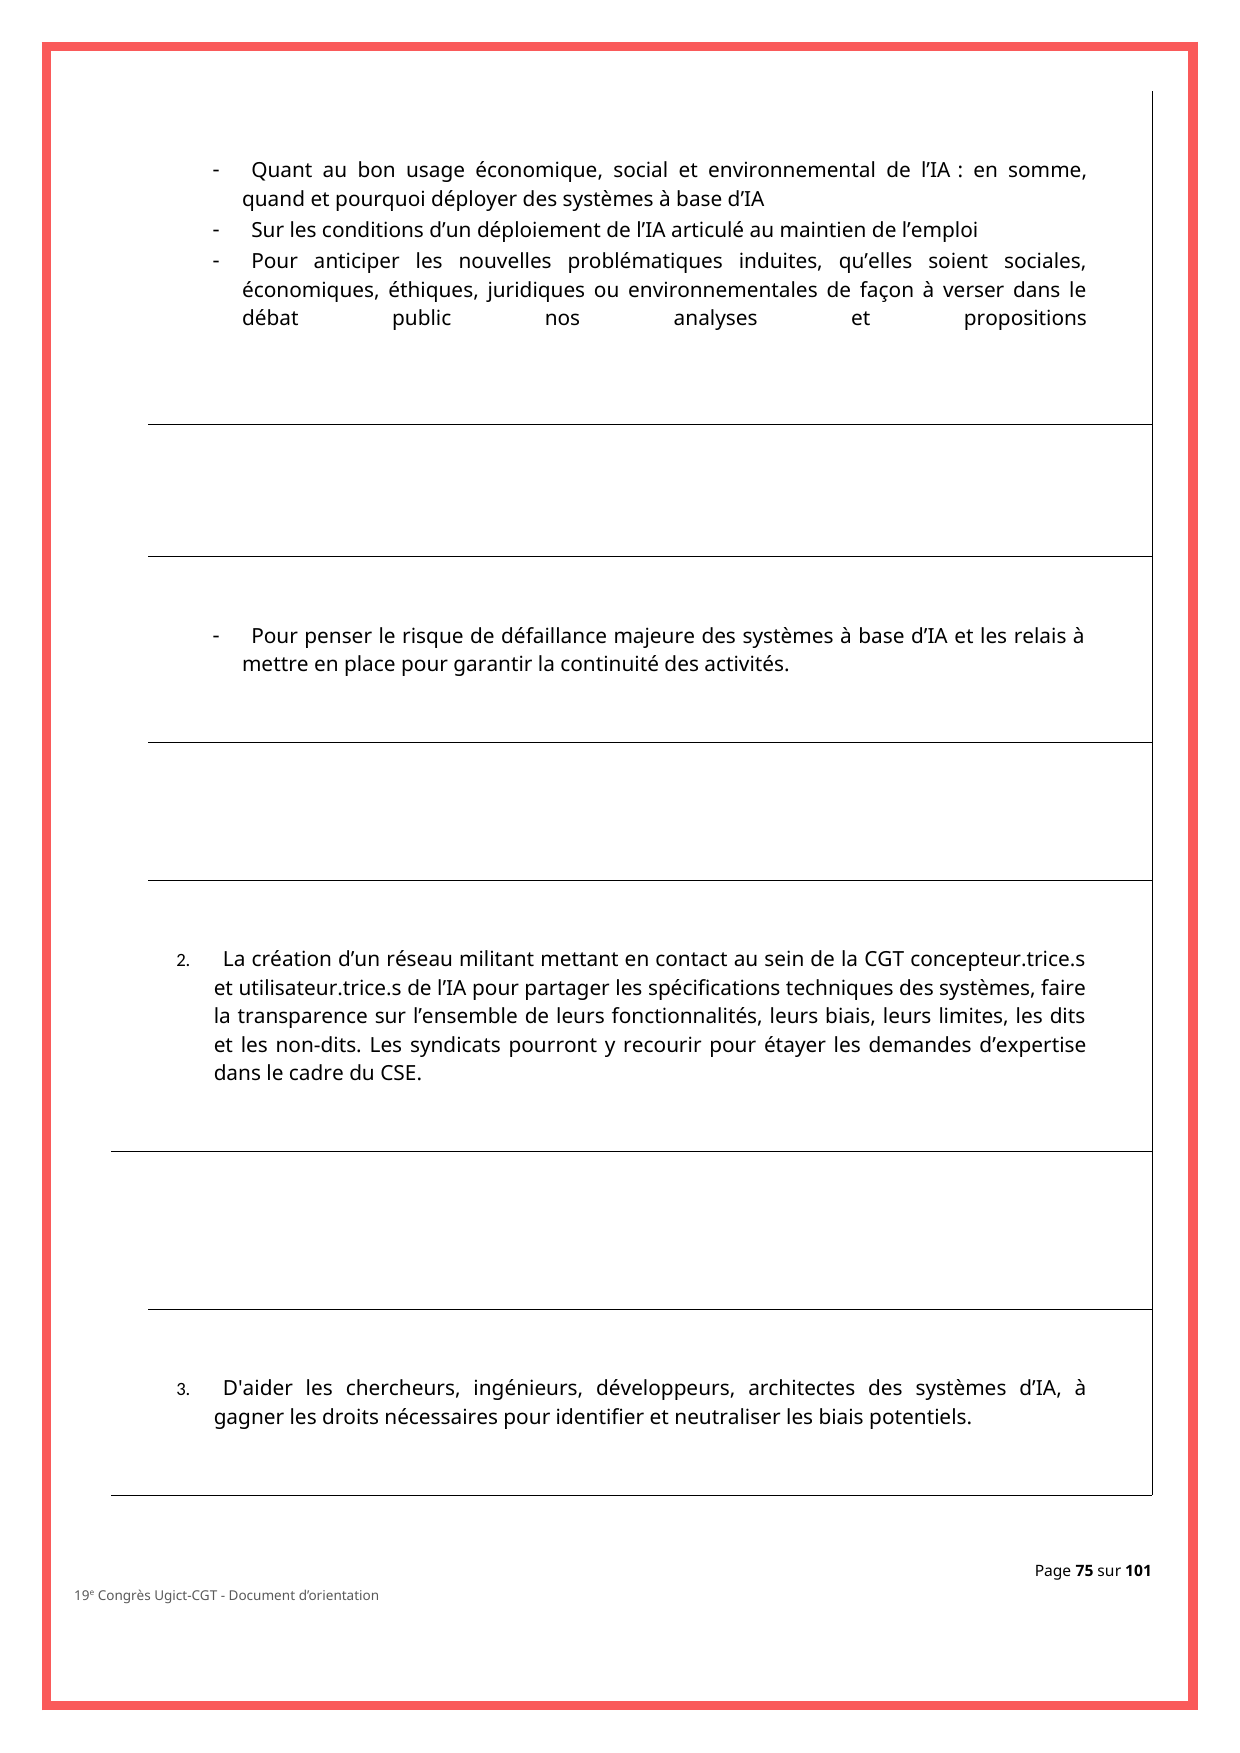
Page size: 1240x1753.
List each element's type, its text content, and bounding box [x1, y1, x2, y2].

list La création d’un réseau militant mettant en contact au sein de la CGT concepteur.trice.s et utilisateur.trice.s de l’IA pour partager les spécifications techniques des systèmes, faire la transparence sur l’ensemble de leurs fonctionnalités, leurs biais, leurs limites, les dits et les non-dits. Les syndicats pourront y recourir pour étayer les demandes d’expertise dans le cadre du CSE. [111, 880, 1152, 1151]
list D'aider les chercheurs, ingénieurs, développeurs, architectes des systèmes d’IA, à gagner les droits nécessaires pour identifier et neutraliser les biais potentiels. [111, 1309, 1152, 1495]
list Pour penser le risque de défaillance majeure des systèmes à base d’IA et les relais à mettre en place pour garantir la continuité des activités. [148, 556, 1152, 742]
list Sur les conditions d’un déploiement de l’IA articulé au maintien de l’emploi [148, 215, 1152, 243]
list Quant au bon usage économique, social et environnemental de l’IA : en somme, quand et pourquoi déployer des systèmes à base d’IA [148, 91, 1152, 212]
list Pour anticiper les nouvelles problématiques induites, qu’elles soient sociales, économiques, éthiques, juridiques ou environnementales de façon à verser dans le débat public nos analyses et propositions [148, 246, 1152, 424]
